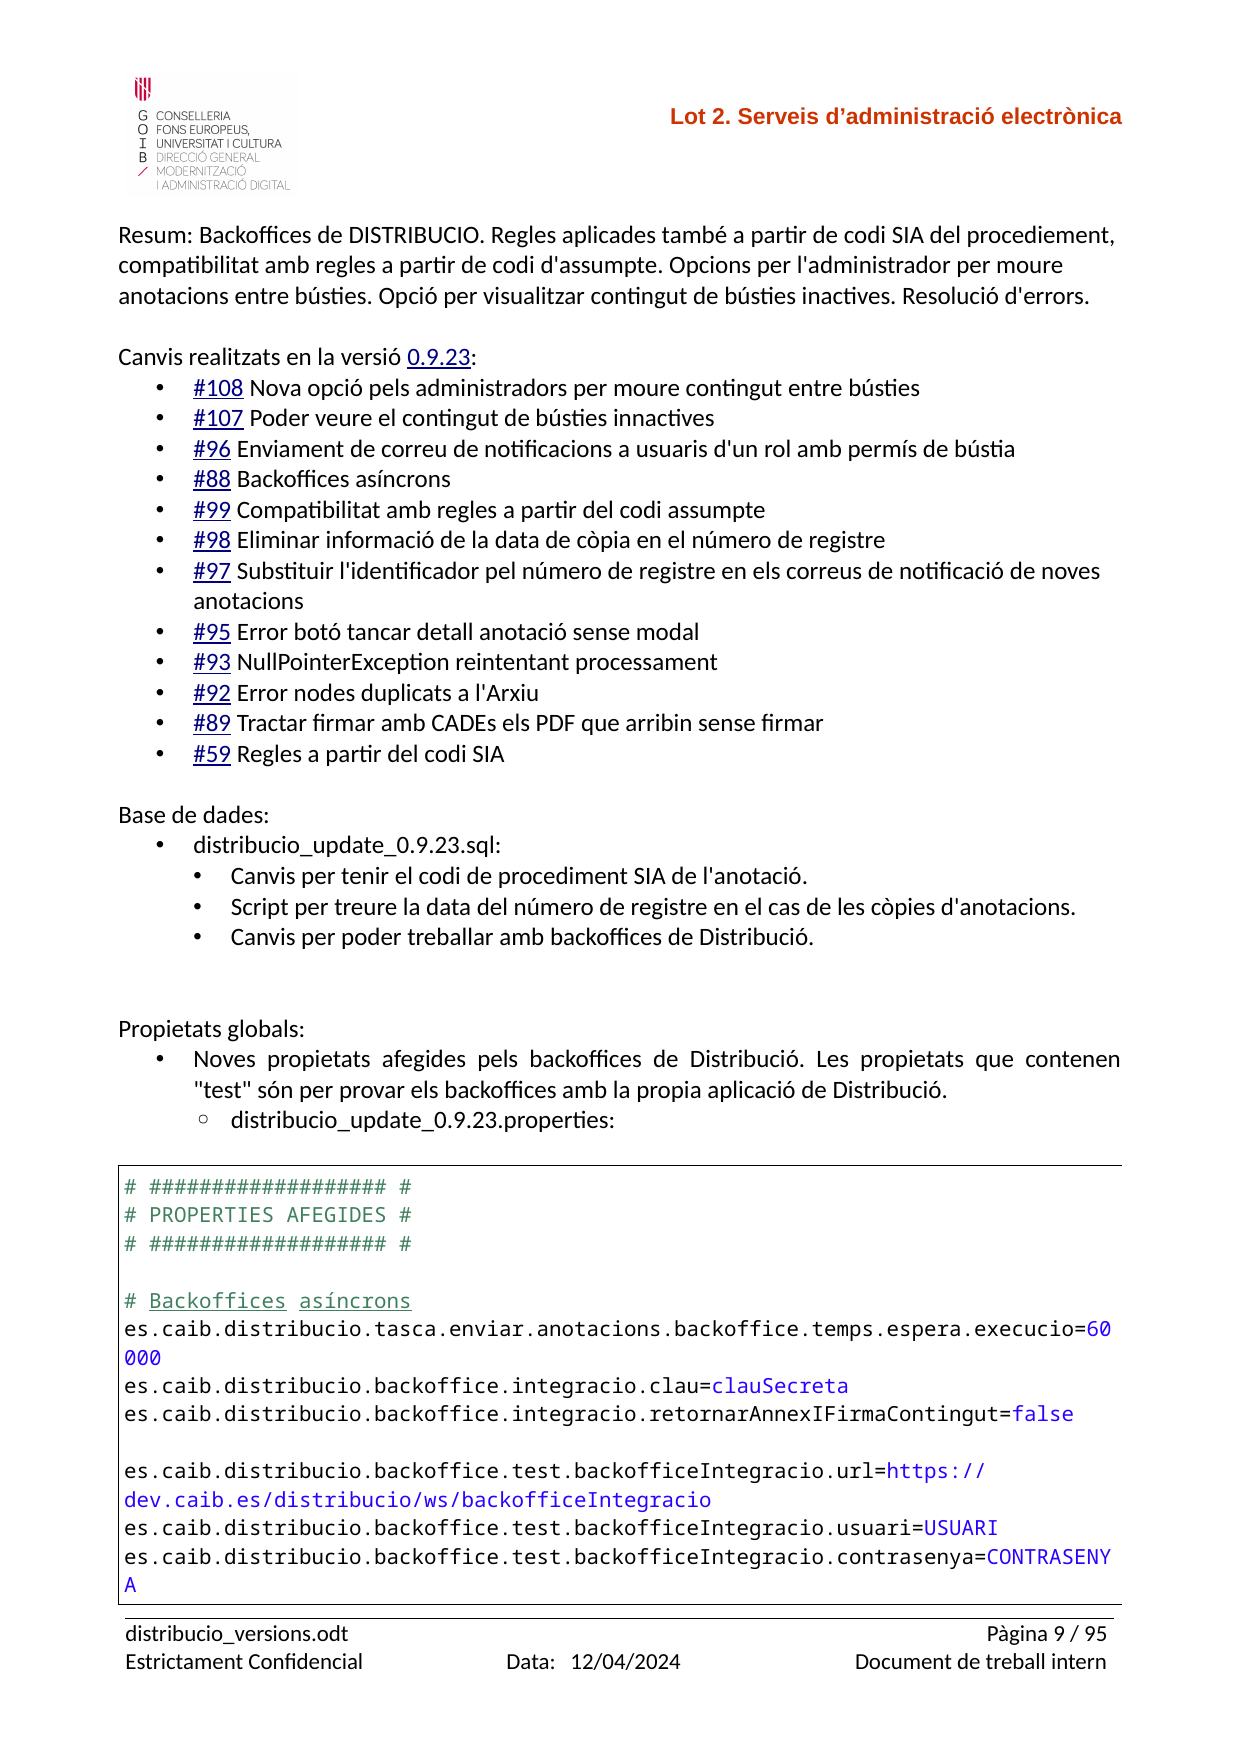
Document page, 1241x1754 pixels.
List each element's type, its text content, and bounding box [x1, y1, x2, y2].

list #108 Nova opció pels administradors per moure contingut entre bústies [156, 372, 1122, 402]
list #92 Error nodes duplicats a l'Arxiu [156, 677, 1122, 707]
picture [126, 70, 299, 197]
list #96 Enviament de correu de notificacions a usuaris d'un rol amb permís de bústia [156, 433, 1122, 463]
list #97 Substituir l'identificador pel número de registre en els correus de notificació de noves anotacions [156, 555, 1122, 616]
text Base de dades: [118, 799, 1122, 829]
list #98 Eliminar informació de la data de còpia en el número de registre [156, 524, 1122, 555]
list Canvis per tenir el codi de procediment SIA de l'anotació. [193, 860, 1122, 891]
text Propietats globals: [118, 1013, 1122, 1043]
text Canvis realitzats en la versió 0.9.23: [118, 341, 1122, 372]
list #107 Poder veure el contingut de bústies innactives [156, 402, 1122, 433]
list #99 Compatibilitat amb regles a partir del codi assumpte [156, 494, 1122, 524]
list #93 NullPointerException reintentant processament [156, 646, 1122, 677]
table_header # ################### # # PROPERTIES AFEGIDES # # ################### # # Backoffices asíncrons es.caib.distribucio.tasca.enviar.anotacions.backoffice.temps.espera.execucio=60000 es.caib.distribucio.backoffice.integracio.clau=clauSecreta es.caib.distribucio.backoffice.integracio.retornarAnnexIFirmaContingut=false es.caib.distribucio.backoffice.test.backofficeIntegracio.url=https://dev.caib.es/distribucio/ws/backofficeIntegracio es.caib.distribucio.backoffice.test.backofficeIntegracio.usuari=USUARI es.caib.distribucio.backoffice.test.backofficeIntegracio.contrasenya=CONTRASENYA [119, 1166, 1122, 1604]
list #59 Regles a partir del codi SIA [156, 738, 1122, 768]
list #89 Tractar firmar amb CADEs els PDF que arribin sense firmar [156, 707, 1122, 738]
list distribucio_update_0.9.23.properties: [193, 1104, 1122, 1135]
list #95 Error botó tancar detall anotació sense modal [156, 616, 1122, 646]
list #88 Backoffices asíncrons [156, 463, 1122, 494]
list Canvis per poder treballar amb backoffices de Distribució. [193, 921, 1122, 952]
list distribucio_update_0.9.23.sql: [156, 829, 1122, 860]
list Script per treure la data del número de registre en el cas de les còpies d'anotacions. [193, 891, 1122, 921]
text Resum: Backoffices de DISTRIBUCIO. Regles aplicades també a partir de codi SIA del procediement, compatibilitat amb regles a partir de codi d'assumpte. Opcions per l'administrador per moure anotacions entre bústies. Opció per visualitzar contingut de bústies inactives. Resolució d'errors. [118, 219, 1122, 311]
list Noves propietats afegides pels backoffices de Distribució. Les propietats que contenen "test" són per provar els backoffices amb la propia aplicació de Distribució. [156, 1043, 1122, 1104]
